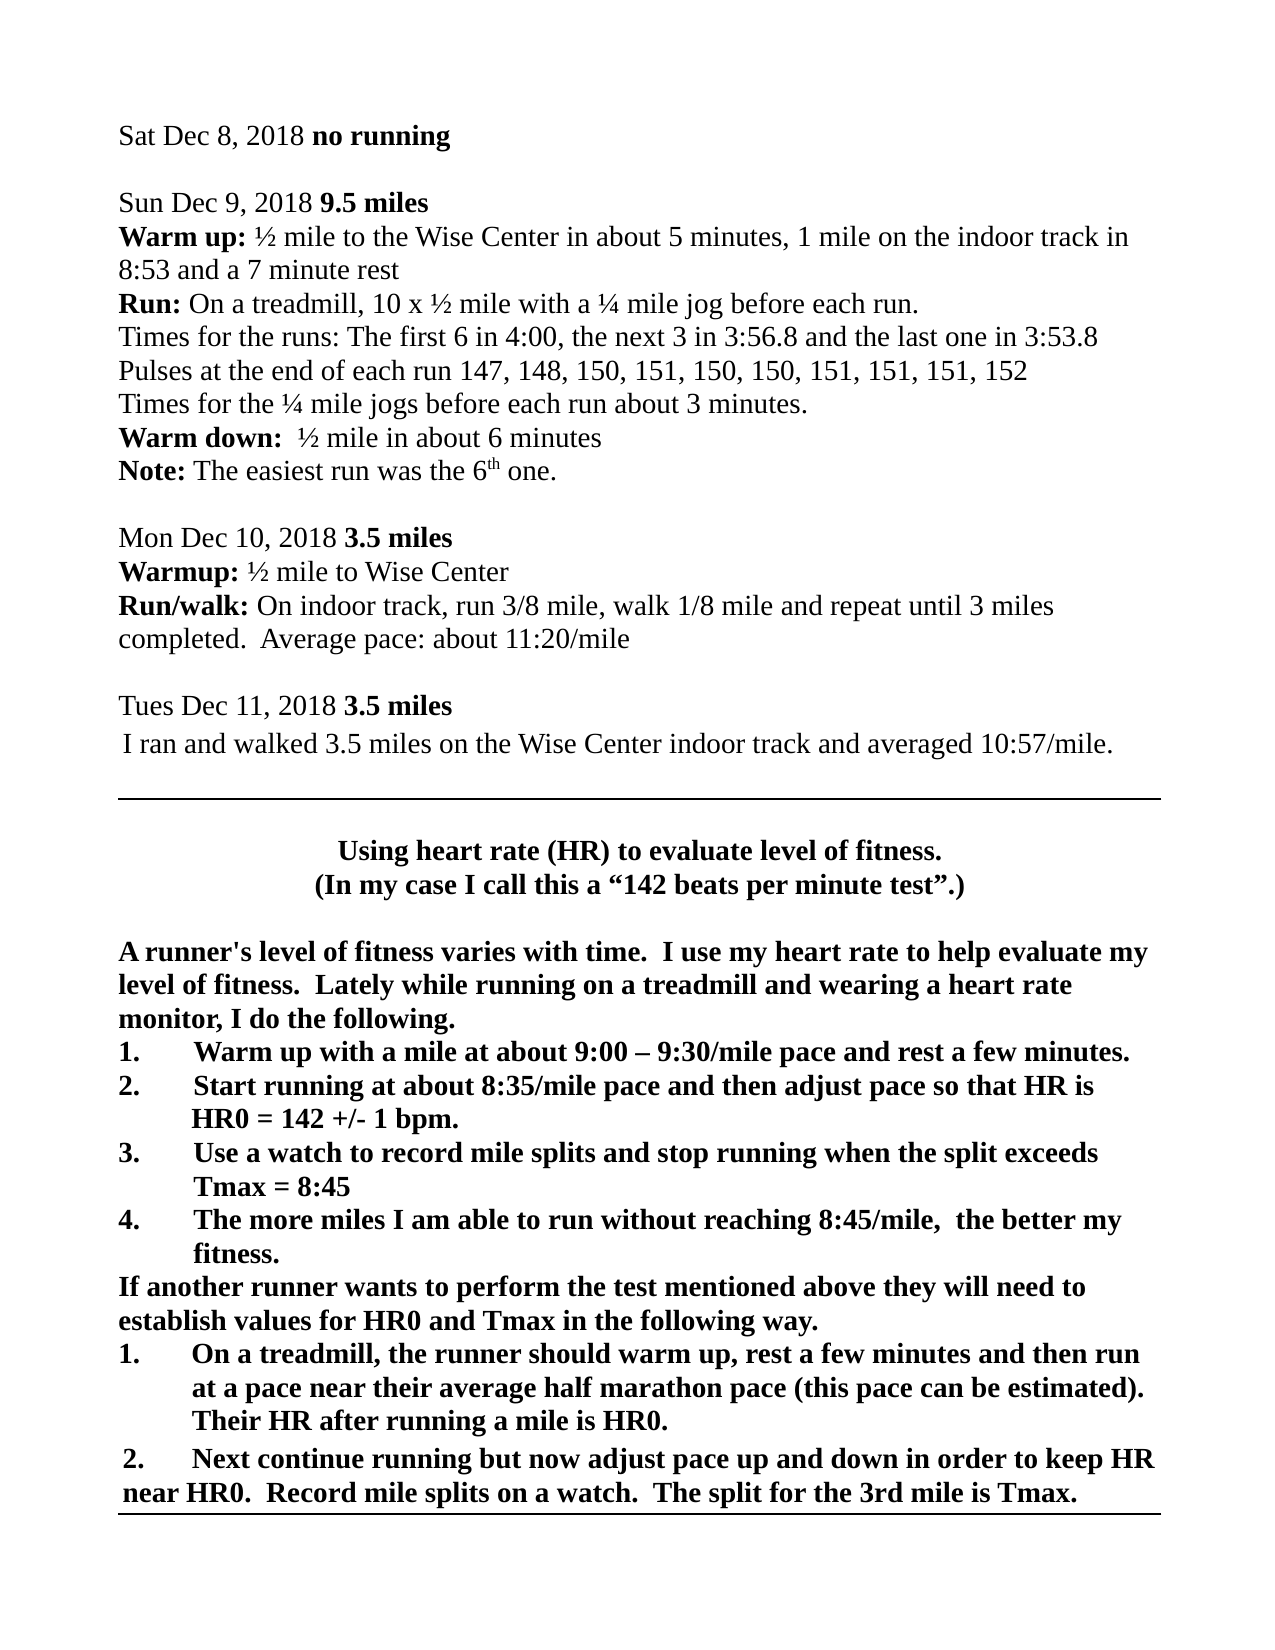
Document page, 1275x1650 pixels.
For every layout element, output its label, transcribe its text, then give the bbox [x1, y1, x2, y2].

text I ran and walked 3.5 miles on the Wise Center indoor track and averaged 10:57/mile. [118, 722, 1161, 798]
text Sun Dec 9, 2018 9.5 miles [118, 185, 1161, 219]
list Use a watch to record mile splits and stop running when the split exceeds Tmax = 8:45 [118, 1135, 1161, 1202]
text Note: The easiest run was the 6th one. [118, 453, 1161, 487]
text Pulses at the end of each run 147, 148, 150, 151, 150, 150, 151, 151, 151, 152 [118, 353, 1161, 386]
text Times for the runs: The first 6 in 4:00, the next 3 in 3:56.8 and the last one in 3:53.8 [118, 319, 1161, 353]
text Warmup: ½ mile to Wise Center [118, 554, 1161, 588]
list Warm up with a mile at about 9:00 – 9:30/mile pace and rest a few minutes. [118, 1034, 1161, 1068]
list The more miles I am able to run without reaching 8:45/mile, the better my fitness. [118, 1202, 1161, 1269]
list Sat Dec 8, 2018 no running [118, 118, 1161, 152]
text (In my case I call this a “142 beats per minute test”.) [118, 867, 1161, 900]
text Warm up: ½ mile to the Wise Center in about 5 minutes, 1 mile on the indoor track in 8:53 and a 7 minute rest [118, 219, 1161, 286]
text Tues Dec 11, 2018 3.5 miles [118, 688, 1161, 722]
list 2. Next continue running but now adjust pace up and down in order to keep HR near HR0. Record mile splits on a watch. The split for the 3rd mile is Tmax. [118, 1437, 1161, 1513]
text Run: On a treadmill, 10 x ½ mile with a ¼ mile jog before each run. [118, 286, 1161, 319]
list HR0 = 142 +/- 1 bpm. [118, 1102, 1161, 1135]
text Times for the ¼ mile jogs before each run about 3 minutes. [118, 386, 1161, 420]
list If another runner wants to perform the test mentioned above they will need to establish values for HR0 and Tmax in the following way. [118, 1269, 1161, 1336]
text A runner's level of fitness varies with time. I use my heart rate to help evaluate my level of fitness. Lately while running on a treadmill and wearing a heart rate monitor, I do the following. [118, 934, 1161, 1034]
text Run/walk: On indoor track, run 3/8 mile, walk 1/8 mile and repeat until 3 miles completed. Average pace: about 11:20/mile [118, 588, 1161, 655]
list Start running at about 8:35/mile pace and then adjust pace so that HR is [118, 1068, 1161, 1102]
text Mon Dec 10, 2018 3.5 miles [118, 521, 1161, 554]
list 1. On a treadmill, the runner should warm up, rest a few minutes and then run at a pace near their average half marathon pace (this pace can be estimated). Their HR after running a mile is HR0. [118, 1336, 1161, 1437]
text Using heart rate (HR) to evaluate level of fitness. [118, 833, 1161, 867]
text Warm down: ½ mile in about 6 minutes [118, 420, 1161, 453]
